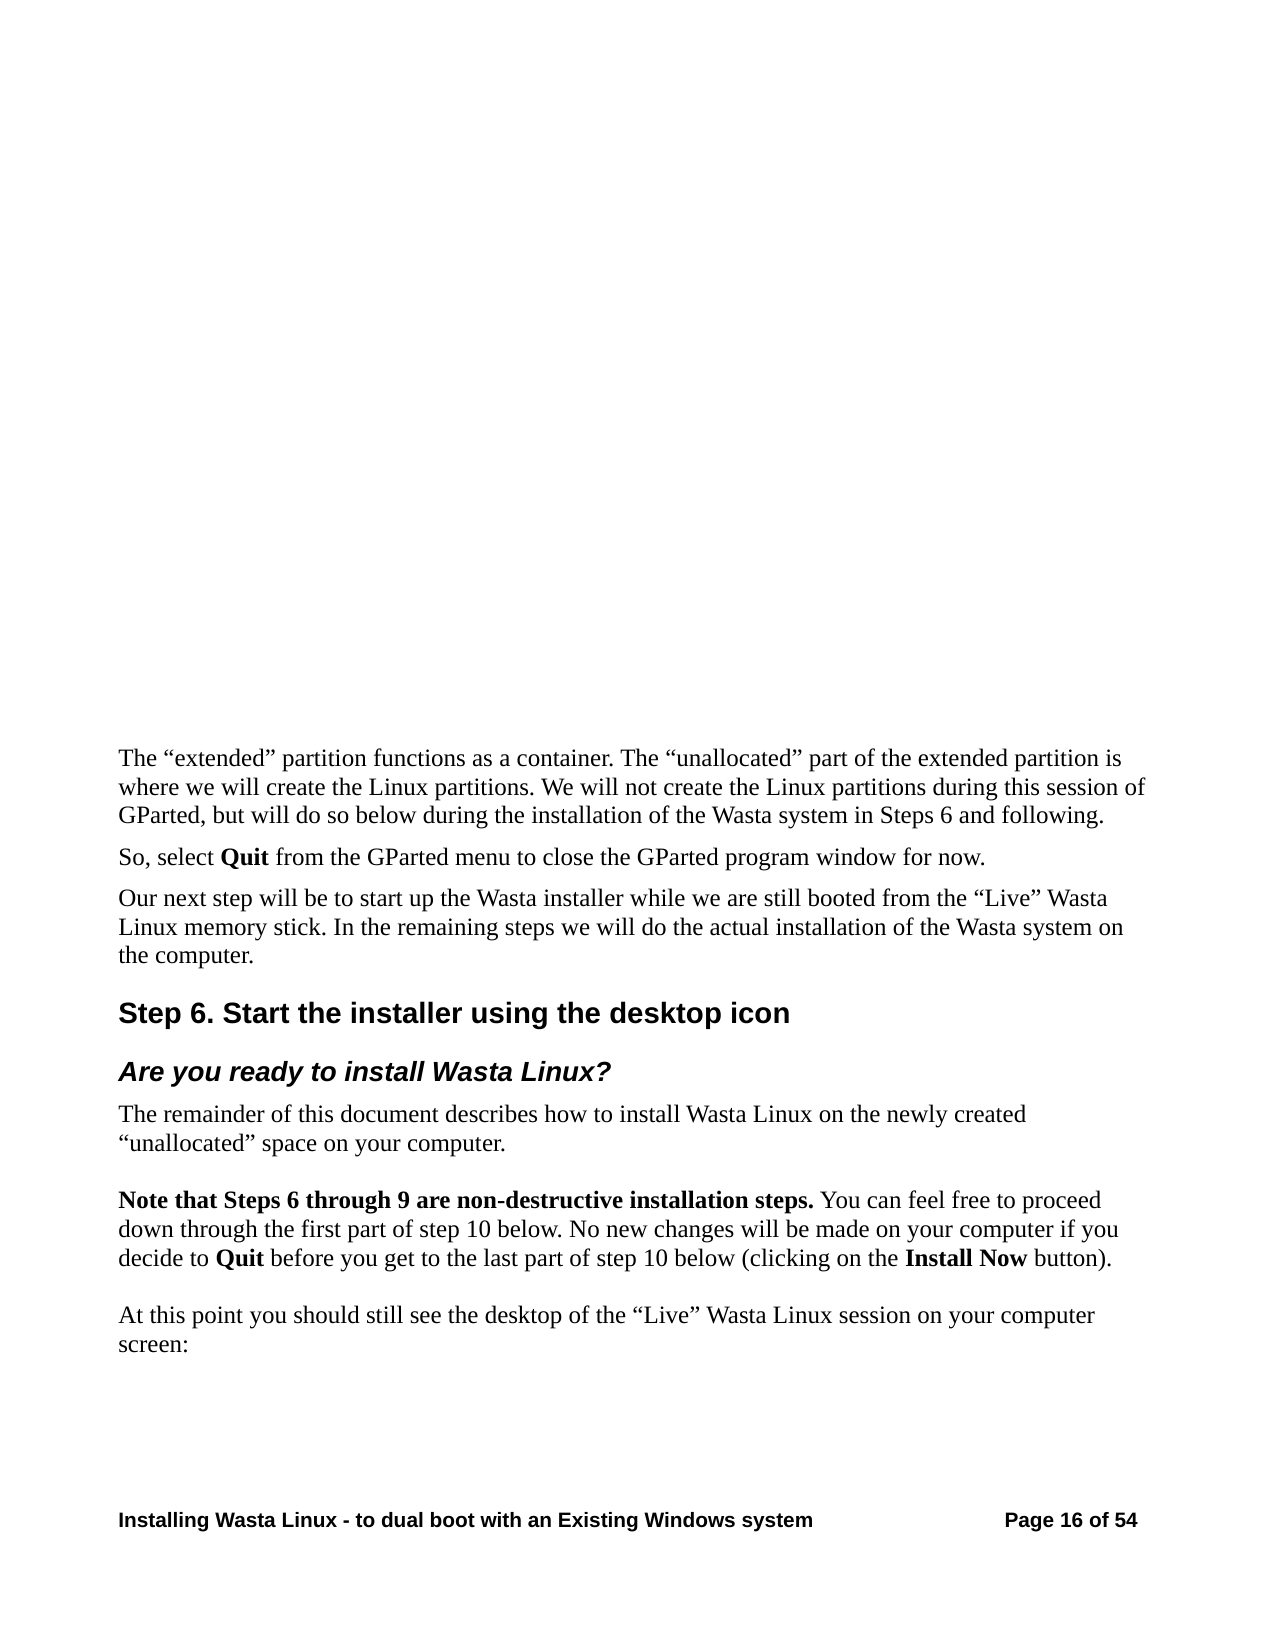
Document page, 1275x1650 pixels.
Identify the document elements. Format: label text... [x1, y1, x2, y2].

subtitle Are you ready to install Wasta Linux? [118, 1055, 1157, 1087]
text The “extended” partition functions as a container. The “unallocated” part of the extended partition is where we will create the Linux partitions. We will not create the Linux partitions during this session of GParted, but will do so below during the installation of the Wasta system in Steps 6 and following. [118, 743, 1157, 829]
text At this point you should still see the desktop of the “Live” Wasta Linux session on your computer screen: [118, 1301, 1157, 1358]
text Our next step will be to start up the Wasta installer while we are still booted from the “Live” Wasta Linux memory stick. In the remaining steps we will do the actual installation of the Wasta system on the computer. [118, 883, 1157, 969]
text So, select Quit from the GParted menu to close the GParted program window for now. [118, 842, 1157, 870]
text The remainder of this document describes how to install Wasta Linux on the newly created “unallocated” space on your computer. [118, 1099, 1157, 1157]
subtitle Step 6. Start the installer using the desktop icon [118, 996, 1157, 1030]
text Note that Steps 6 through 9 are non-destructive installation steps. You can feel free to proceed down through the first part of step 10 below. No new changes will be made on your computer if you decide to Quit before you get to the last part of step 10 below (clicking on the Install Now button). [118, 1186, 1157, 1272]
